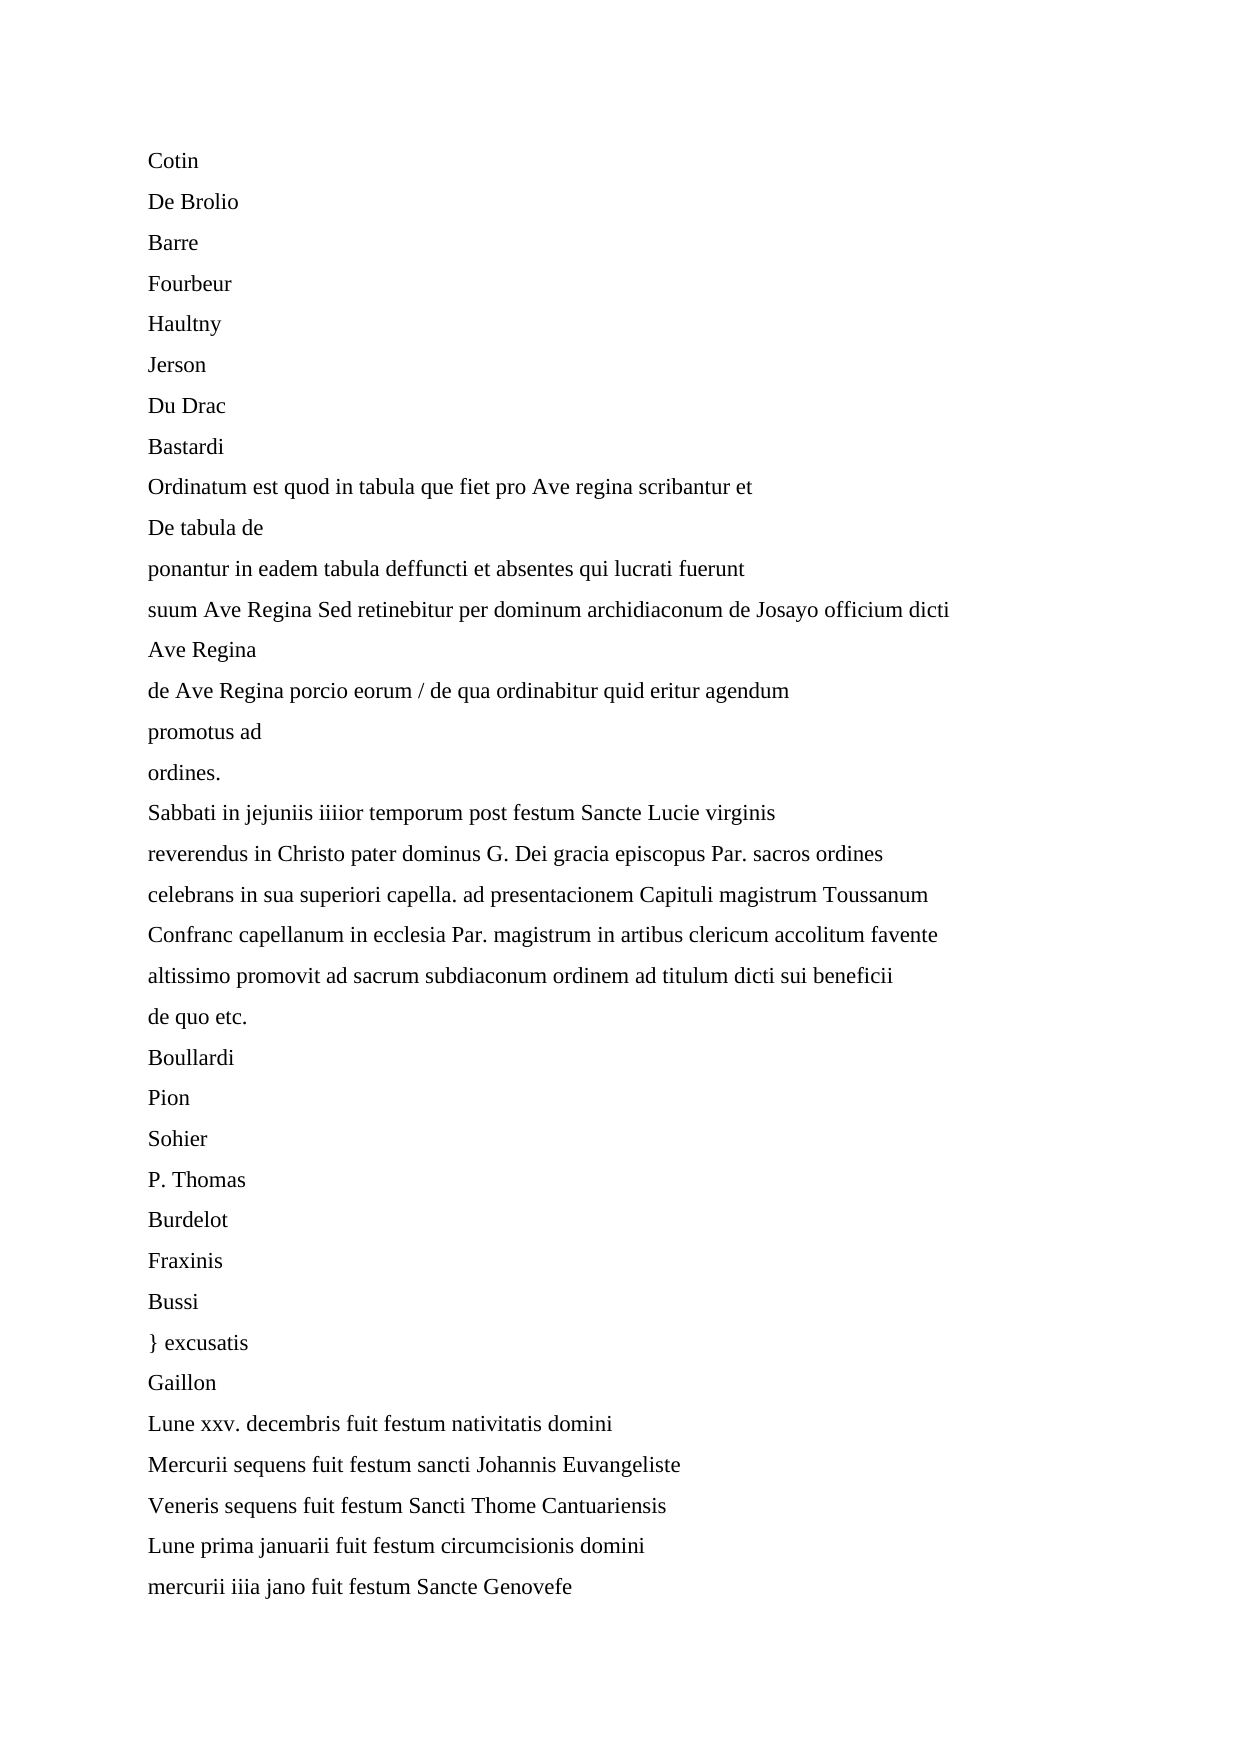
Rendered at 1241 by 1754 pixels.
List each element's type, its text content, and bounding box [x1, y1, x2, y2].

text Barre [148, 229, 1093, 255]
text Confranc capellanum in ecclesia Par. magistrum in artibus clericum accolitum favente [148, 921, 1093, 948]
text Boullardi [148, 1044, 1093, 1070]
text Du Drac [148, 392, 1093, 418]
text reverendus in Christo pater dominus G. Dei gracia episcopus Par. sacros ordines [148, 840, 1093, 866]
text Bussi [148, 1288, 1093, 1314]
text Sabbati in jejuniis iiiior temporum post festum Sancte Lucie virginis [148, 799, 1093, 826]
text Mercurii sequens fuit festum sancti Johannis Euvangeliste [148, 1451, 1093, 1477]
text promotus ad [148, 718, 1093, 744]
text Burdelot [148, 1207, 1093, 1233]
text Jerson [148, 351, 1093, 378]
text Cotin [148, 148, 1093, 174]
text Veneris sequens fuit festum Sancti Thome Cantuariensis [148, 1492, 1093, 1518]
text ordines. [148, 758, 1093, 785]
text Lune xxv. decembris fuit festum nativitatis domini [148, 1410, 1093, 1437]
text Pion [148, 1084, 1093, 1111]
text suum Ave Regina Sed retinebitur per dominum archidiaconum de Josayo officium dicti [148, 596, 1093, 622]
text Ave Regina [148, 636, 1093, 663]
text Haultny [148, 311, 1093, 337]
text celebrans in sua superiori capella. ad presentacionem Capituli magistrum Toussanum [148, 881, 1093, 907]
text Sohier [148, 1125, 1093, 1151]
text de Ave Regina porcio eorum / de qua ordinabitur quid eritur agendum [148, 677, 1093, 703]
text P. Thomas [148, 1166, 1093, 1192]
text ponantur in eadem tabula deffuncti et absentes qui lucrati fuerunt [148, 555, 1093, 581]
text De Brolio [148, 188, 1093, 215]
text Gaillon [148, 1369, 1093, 1396]
text mercurii iiia jano fuit festum Sancte Genovefe [148, 1573, 1093, 1599]
text Fourbeur [148, 270, 1093, 296]
text Lune prima januarii fuit festum circumcisionis domini [148, 1532, 1093, 1559]
text de quo etc. [148, 1003, 1093, 1029]
text altissimo promovit ad sacrum subdiaconum ordinem ad titulum dicti sui beneficii [148, 962, 1093, 988]
text De tabula de [148, 514, 1093, 541]
text Bastardi [148, 433, 1093, 459]
text Ordinatum est quod in tabula que fiet pro Ave regina scribantur et [148, 473, 1093, 500]
text } excusatis [148, 1329, 1093, 1355]
text Fraxinis [148, 1247, 1093, 1274]
